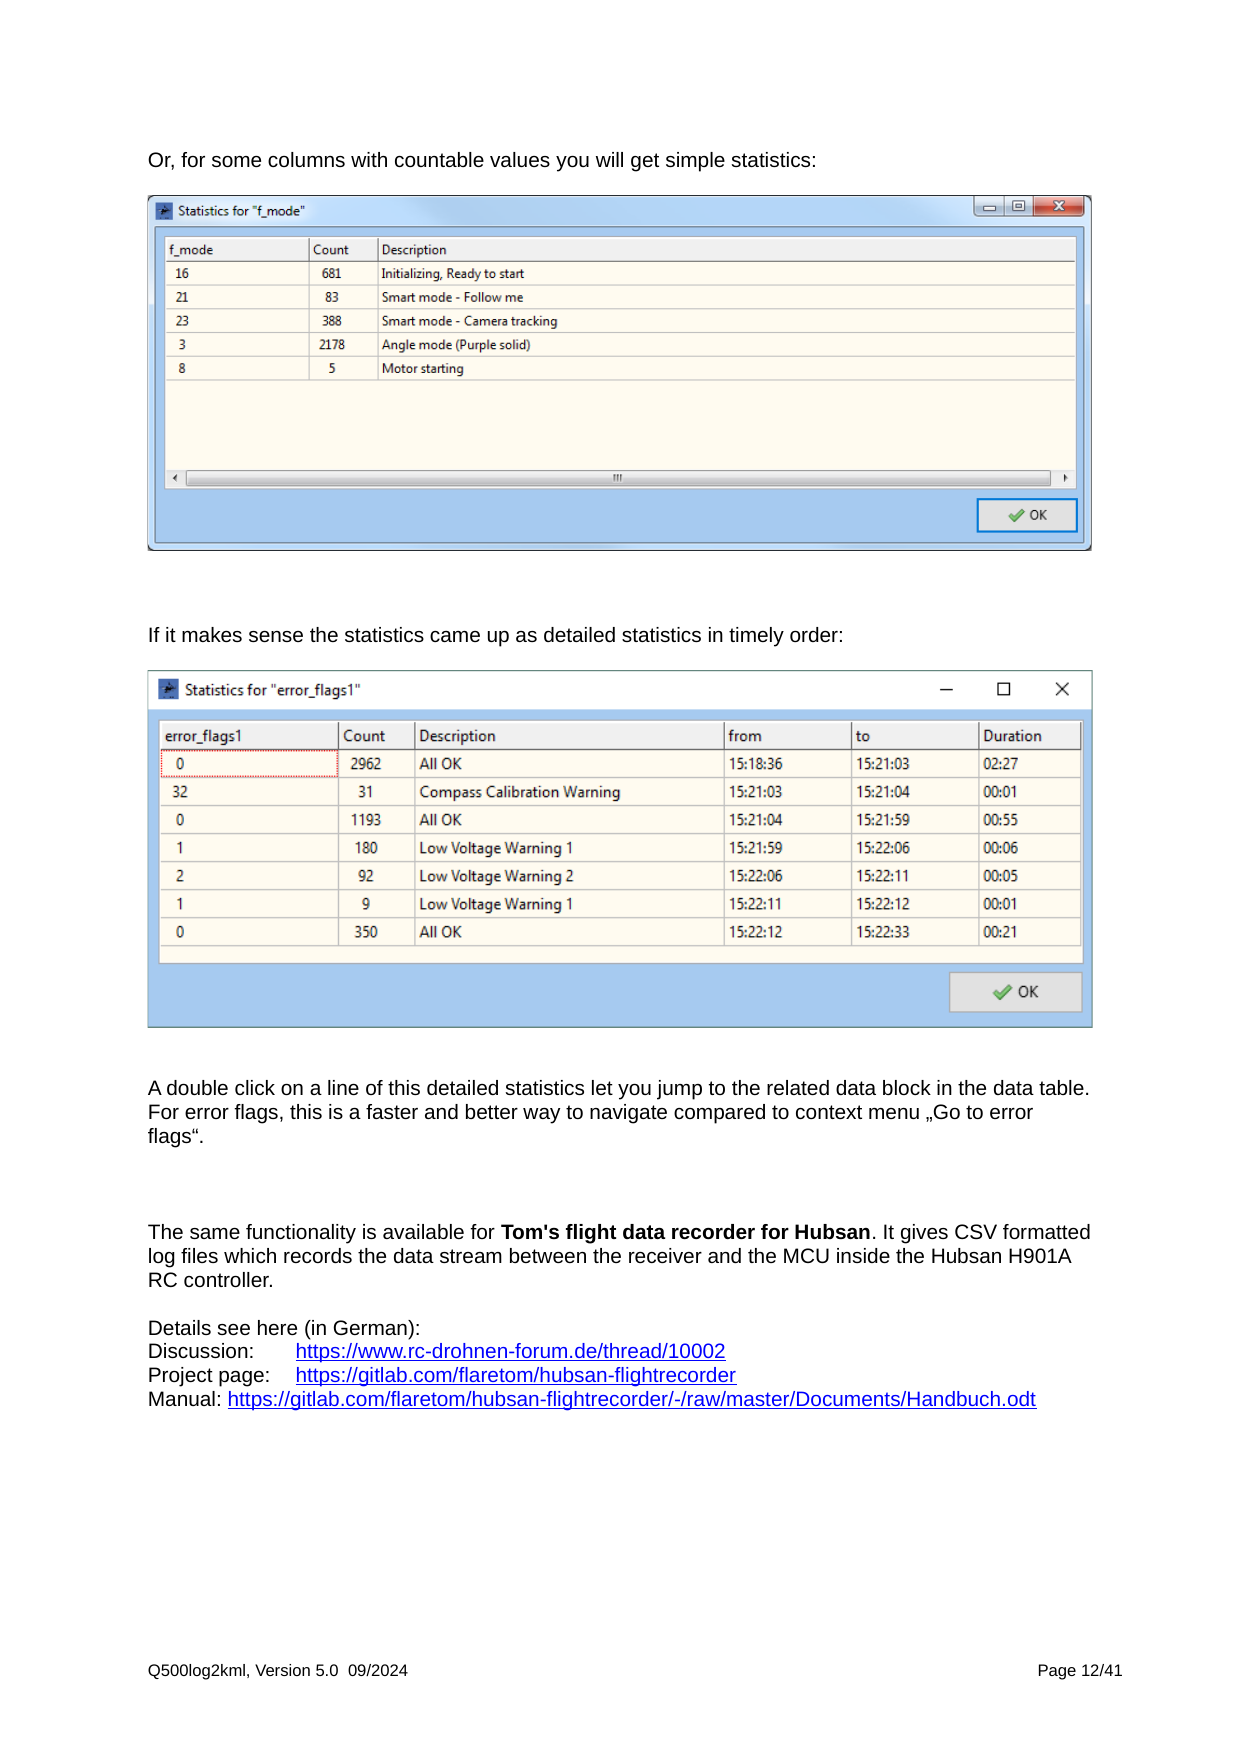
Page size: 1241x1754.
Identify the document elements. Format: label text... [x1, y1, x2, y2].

text The same functionality is available for Tom's flight data recorder for Hubsan. It gives CSV formatted log files which records the data stream between the receiver and the MCU inside the Hubsan H901A RC controller. [148, 1219, 1093, 1291]
text A double click on a line of this detailed statistics let you jump to the related data block in the data table. For error flags, this is a faster and better way to navigate compared to context menu „Go to error flags“. [148, 1076, 1093, 1148]
text If it makes sense the statistics came up as detailed statistics in timely order: [148, 623, 1093, 647]
text Manual: https://gitlab.com/flaretom/hubsan-flightrecorder/-/raw/master/Documents/Handbuch.odt [148, 1387, 1093, 1411]
picture [147, 195, 1092, 551]
text Project page: https://gitlab.com/flaretom/hubsan-flightrecorder [148, 1363, 1093, 1387]
text Discussion: https://www.rc-drohnen-forum.de/thread/10002 [148, 1339, 1093, 1363]
text Details see here (in German): [148, 1315, 1093, 1339]
text Or, for some columns with countable values you will get simple statistics: [148, 148, 1093, 172]
picture [147, 670, 1093, 1028]
